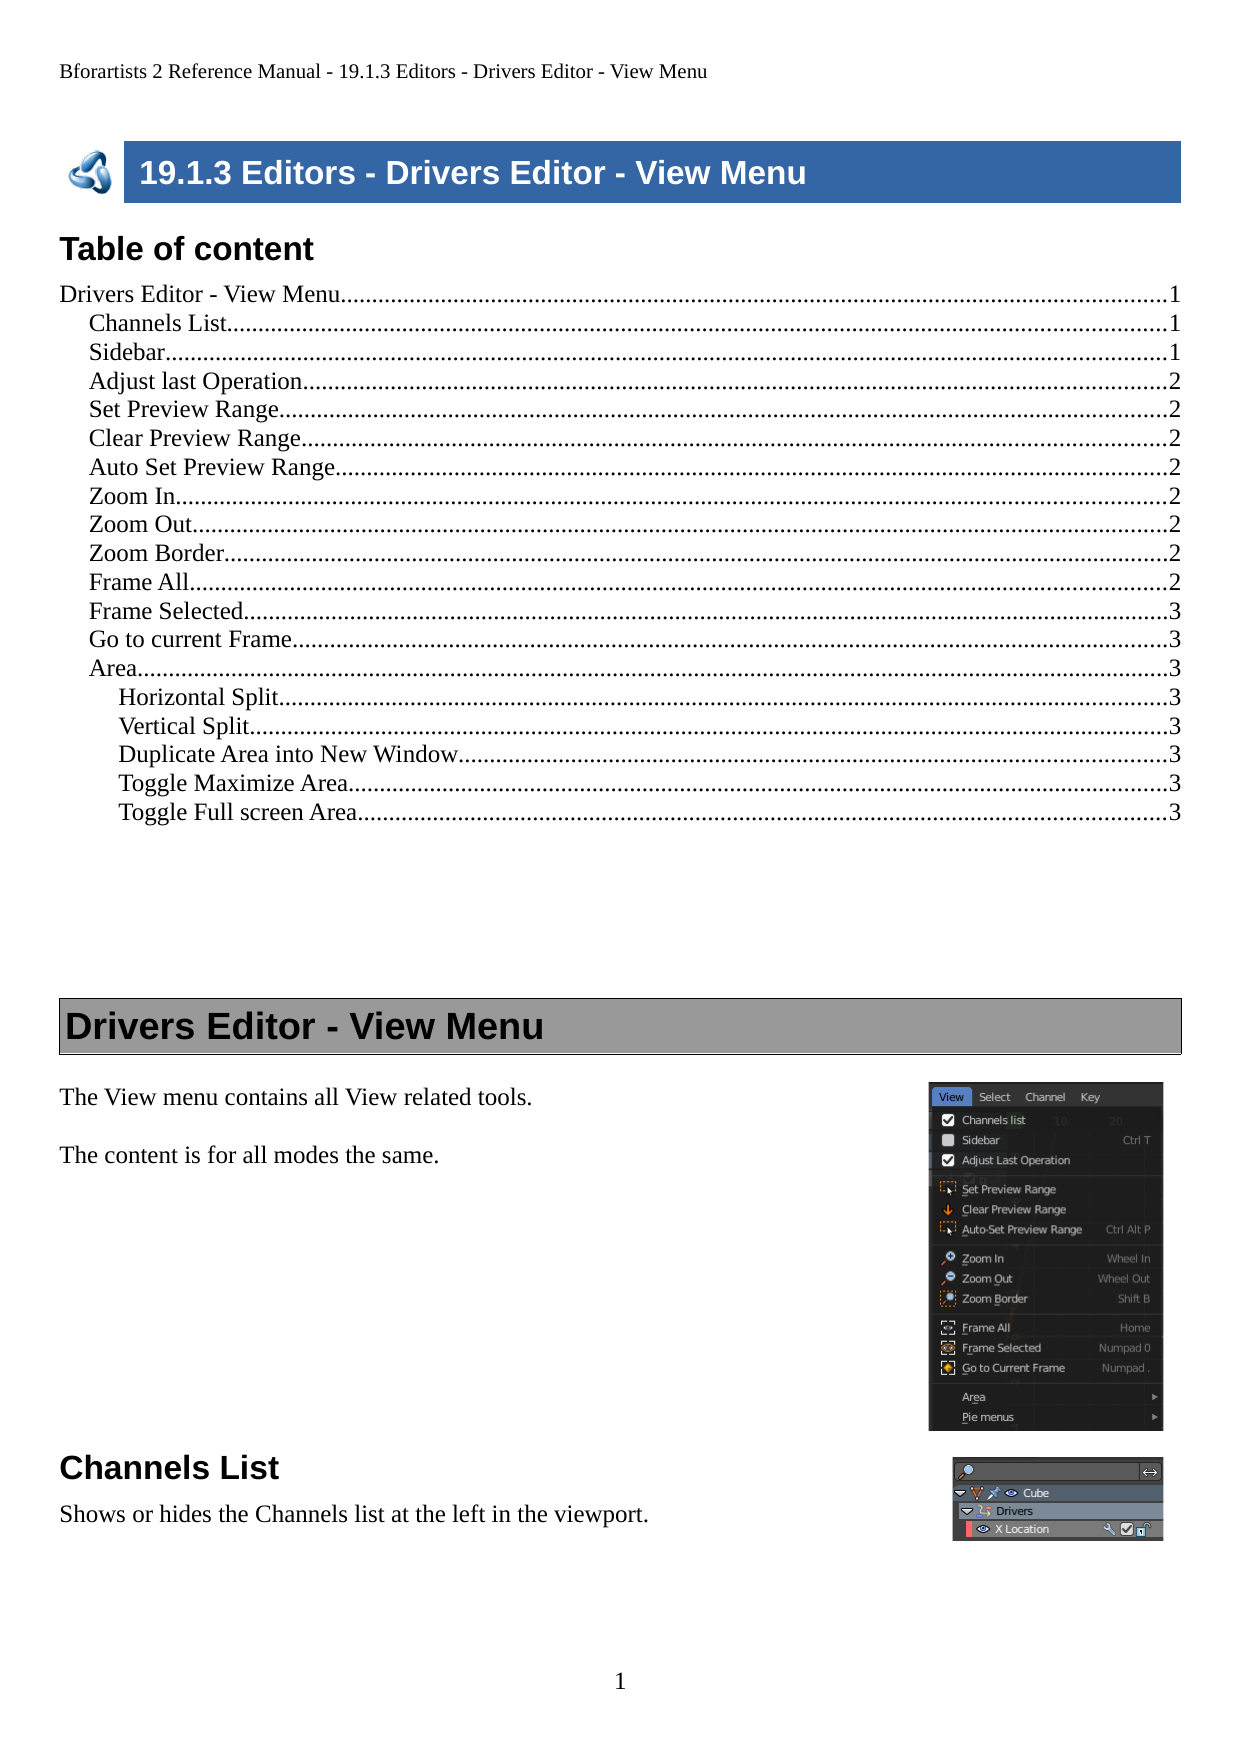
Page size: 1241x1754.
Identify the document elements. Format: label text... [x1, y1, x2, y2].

table_header 19.1.3 Editors - Drivers Editor - View Menu [124, 141, 1181, 203]
text Clear Preview Range 2 [88, 423, 1181, 452]
text Frame All 2 [88, 567, 1181, 596]
text Toggle Maximize Area 3 [118, 768, 1181, 797]
text Frame Selected 3 [88, 596, 1181, 624]
text Set Preview Range 2 [88, 394, 1181, 423]
picture [952, 1457, 1164, 1541]
text Zoom Out 2 [88, 509, 1181, 538]
text Zoom Border 2 [88, 538, 1181, 567]
text Channels List 1 [88, 308, 1181, 337]
text Sidebar 1 [88, 337, 1181, 366]
subtitle Channels List [59, 1448, 1181, 1487]
text Duplicate Area into New Window 3 [118, 739, 1181, 768]
text Vertical Split 3 [118, 711, 1181, 739]
text Area 3 [88, 653, 1181, 682]
table_header Drivers Editor - View Menu [60, 999, 1181, 1053]
subtitle Table of content [59, 228, 1181, 267]
table_header [59, 141, 124, 203]
text Zoom In 2 [88, 481, 1181, 509]
text Horizontal Split 3 [118, 682, 1181, 711]
text Toggle Full screen Area 3 [118, 797, 1181, 826]
picture [65, 147, 114, 197]
text Go to current Frame 3 [88, 624, 1181, 653]
text The content is for all modes the same. [59, 1140, 928, 1168]
text Drivers Editor - View Menu 1 [59, 279, 1181, 308]
text Adjust last Operation 2 [88, 366, 1181, 394]
text Shows or hides the Channels list at the left in the viewport. [59, 1499, 952, 1528]
picture [928, 1082, 1164, 1431]
text Auto Set Preview Range 2 [88, 452, 1181, 481]
text The View menu contains all View related tools. [59, 1082, 928, 1111]
